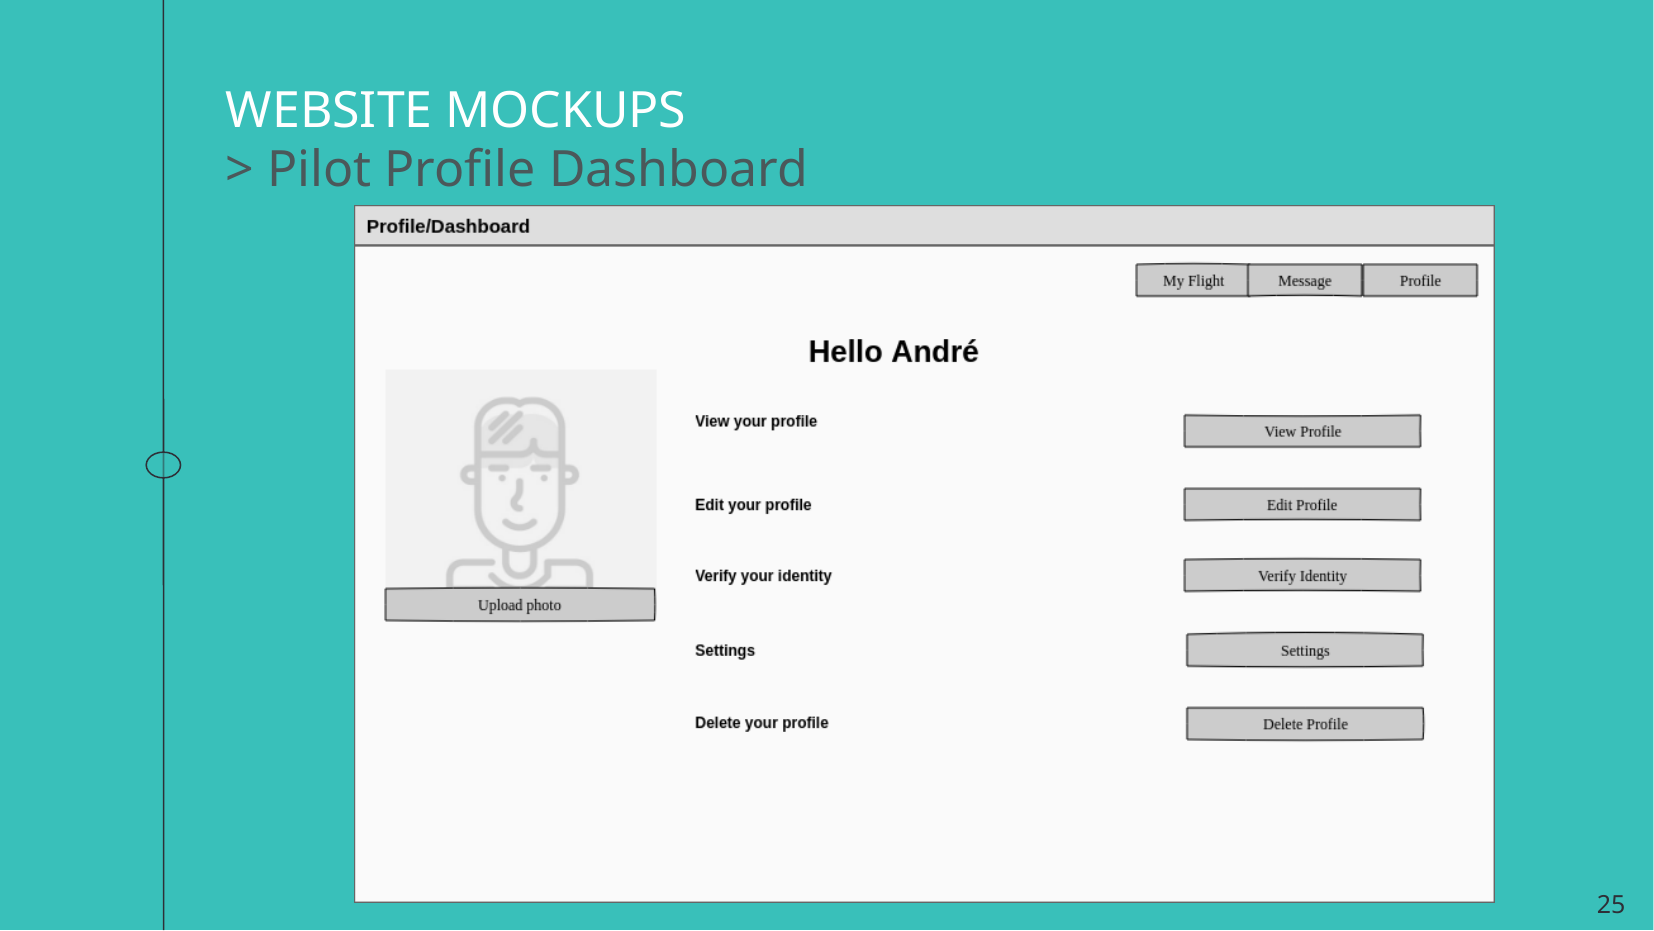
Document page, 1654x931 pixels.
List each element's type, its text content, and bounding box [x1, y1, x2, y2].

slide_number [1541, 873, 1641, 931]
title WEBSITE MOCKUPS [210, 90, 1451, 153]
picture [354, 205, 1495, 903]
title > Pilot Profile Dashboard [210, 153, 1451, 212]
